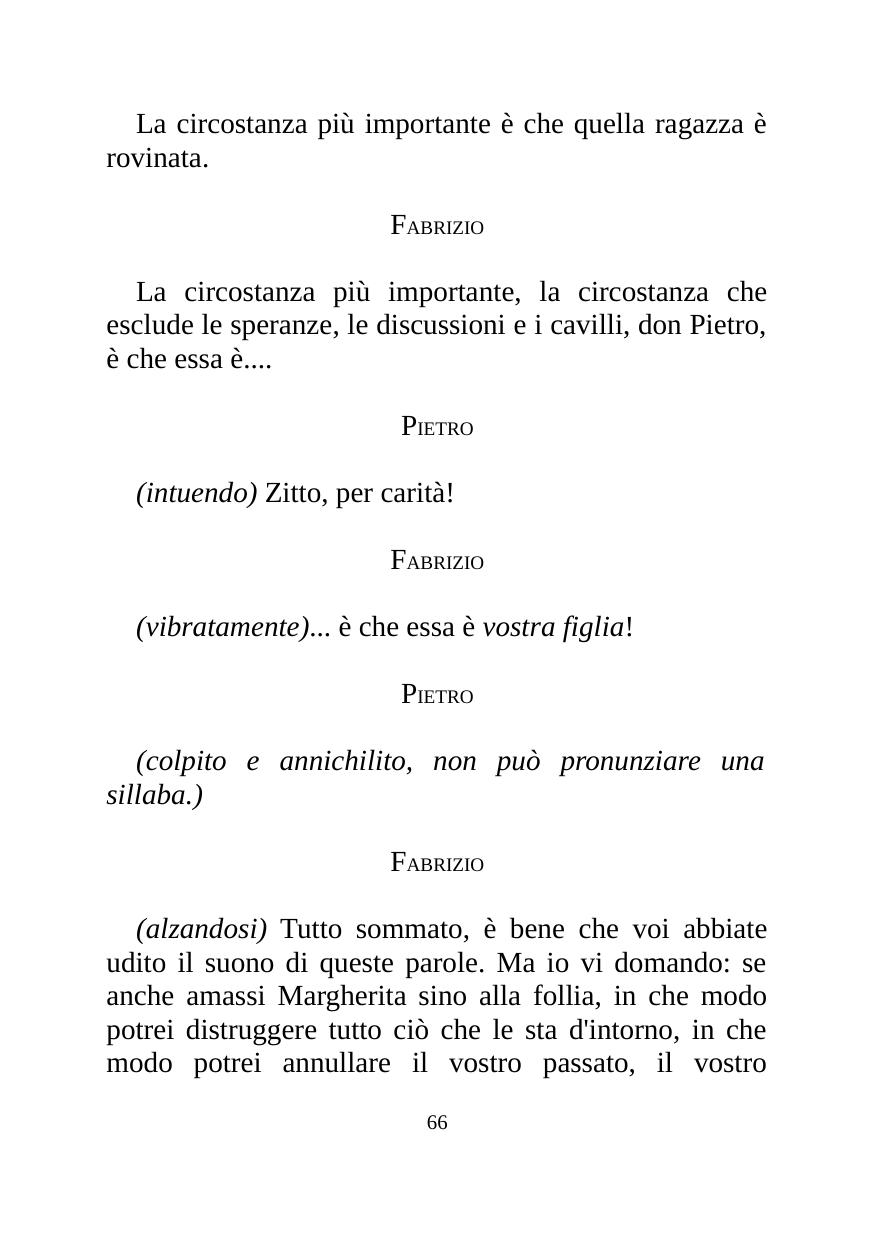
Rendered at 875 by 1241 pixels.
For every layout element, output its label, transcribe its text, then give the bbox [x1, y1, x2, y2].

text Fabrizio [106, 844, 768, 878]
text (colpito e annichilito, non può pronunziare una sillaba.) [106, 743, 768, 811]
text (vibratamente)... è che essa è vostra figlia! [106, 609, 768, 643]
text Pietro [106, 408, 768, 442]
text La circostanza più importante è che quella ragazza è rovinata. [106, 106, 768, 173]
text Fabrizio [106, 542, 768, 576]
text Fabrizio [106, 207, 768, 240]
text Pietro [106, 676, 768, 710]
text La circostanza più importante, la circostanza che esclude le speranze, le discussioni e i cavilli, don Pietro, è che essa è.... [106, 274, 768, 374]
text (intuendo) Zitto, per carità! [106, 475, 768, 509]
text (alzandosi) Tutto sommato, è bene che voi abbiate udito il suono di queste parole. Ma io vi domando: se anche amassi Margherita sino alla follia, in che modo potrei distruggere tutto ciò che le sta d'intorno, in che modo potrei annullare il vostro passato, il vostro [106, 911, 768, 1079]
